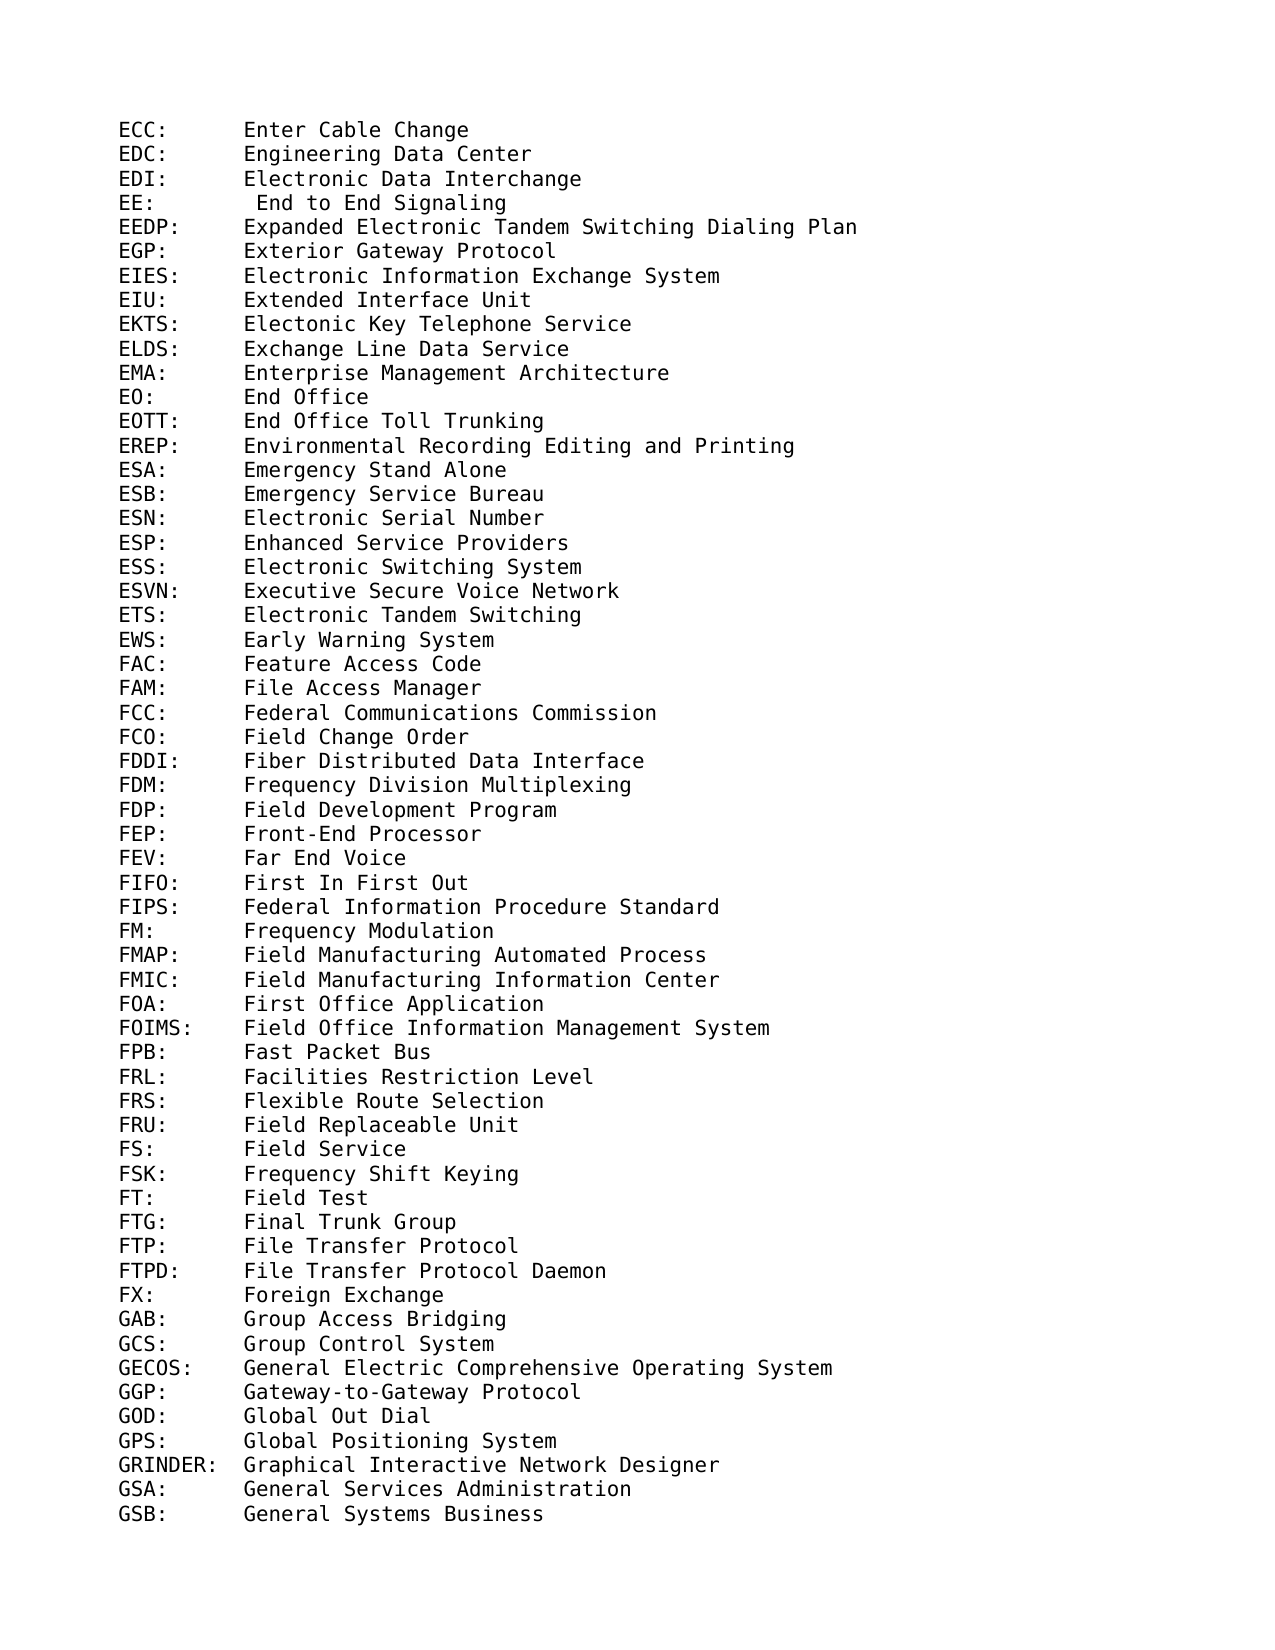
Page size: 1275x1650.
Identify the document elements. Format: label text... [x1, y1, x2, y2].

text EWS: Early Warning System [118, 628, 1157, 652]
text EMA: Enterprise Management Architecture [118, 361, 1157, 385]
text EIES: Electronic Information Exchange System [118, 264, 1157, 288]
text EE: End to End Signaling [118, 191, 1157, 215]
text EIU: Extended Interface Unit [118, 288, 1157, 312]
text FDDI: Fiber Distributed Data Interface [118, 749, 1157, 773]
text ESB: Emergency Service Bureau [118, 482, 1157, 506]
text FTG: Final Trunk Group [118, 1210, 1157, 1234]
text ESA: Emergency Stand Alone [118, 458, 1157, 482]
text FOIMS: Field Office Information Management System [118, 1016, 1157, 1040]
text FAC: Feature Access Code [118, 652, 1157, 676]
text FS: Field Service [118, 1137, 1157, 1162]
text EREP: Environmental Recording Editing and Printing [118, 434, 1157, 458]
text GCS: Group Control System [118, 1332, 1157, 1356]
text ETS: Electronic Tandem Switching [118, 603, 1157, 628]
text FM: Frequency Modulation [118, 919, 1157, 943]
text FX: Foreign Exchange [118, 1283, 1157, 1307]
text EOTT: End Office Toll Trunking [118, 409, 1157, 434]
text FEV: Far End Voice [118, 846, 1157, 871]
text FT: Field Test [118, 1186, 1157, 1210]
text GAB: Group Access Bridging [118, 1307, 1157, 1332]
text FDM: Frequency Division Multiplexing [118, 773, 1157, 798]
text ESVN: Executive Secure Voice Network [118, 579, 1157, 603]
text GSA: General Services Administration [118, 1477, 1157, 1502]
text ELDS: Exchange Line Data Service [118, 337, 1157, 361]
text FTP: File Transfer Protocol [118, 1234, 1157, 1259]
text FIFO: First In First Out [118, 871, 1157, 895]
text GRINDER: Graphical Interactive Network Designer [118, 1453, 1157, 1477]
text ESN: Electronic Serial Number [118, 506, 1157, 531]
text GSB: General Systems Business [118, 1502, 1157, 1526]
text EDC: Engineering Data Center [118, 142, 1157, 167]
text FSK: Frequency Shift Keying [118, 1162, 1157, 1186]
text EKTS: Electonic Key Telephone Service [118, 312, 1157, 337]
text FTPD: File Transfer Protocol Daemon [118, 1259, 1157, 1283]
text FEP: Front-End Processor [118, 822, 1157, 846]
text EEDP: Expanded Electronic Tandem Switching Dialing Plan [118, 215, 1157, 239]
text FMAP: Field Manufacturing Automated Process [118, 943, 1157, 968]
text GOD: Global Out Dial [118, 1404, 1157, 1429]
text ESS: Electronic Switching System [118, 555, 1157, 579]
text FAM: File Access Manager [118, 676, 1157, 701]
text FDP: Field Development Program [118, 798, 1157, 822]
text FRS: Flexible Route Selection [118, 1089, 1157, 1113]
text EDI: Electronic Data Interchange [118, 167, 1157, 191]
text FOA: First Office Application [118, 992, 1157, 1016]
text FMIC: Field Manufacturing Information Center [118, 968, 1157, 992]
text FRU: Field Replaceable Unit [118, 1113, 1157, 1137]
text FPB: Fast Packet Bus [118, 1040, 1157, 1065]
text EGP: Exterior Gateway Protocol [118, 239, 1157, 264]
text GECOS: General Electric Comprehensive Operating System [118, 1356, 1157, 1380]
text GGP: Gateway-to-Gateway Protocol [118, 1380, 1157, 1404]
text GPS: Global Positioning System [118, 1429, 1157, 1453]
text FCO: Field Change Order [118, 725, 1157, 749]
text ECC: Enter Cable Change [118, 118, 1157, 142]
text ESP: Enhanced Service Providers [118, 531, 1157, 555]
text FRL: Facilities Restriction Level [118, 1065, 1157, 1089]
text FIPS: Federal Information Procedure Standard [118, 895, 1157, 919]
text EO: End Office [118, 385, 1157, 409]
text FCC: Federal Communications Commission [118, 701, 1157, 725]
